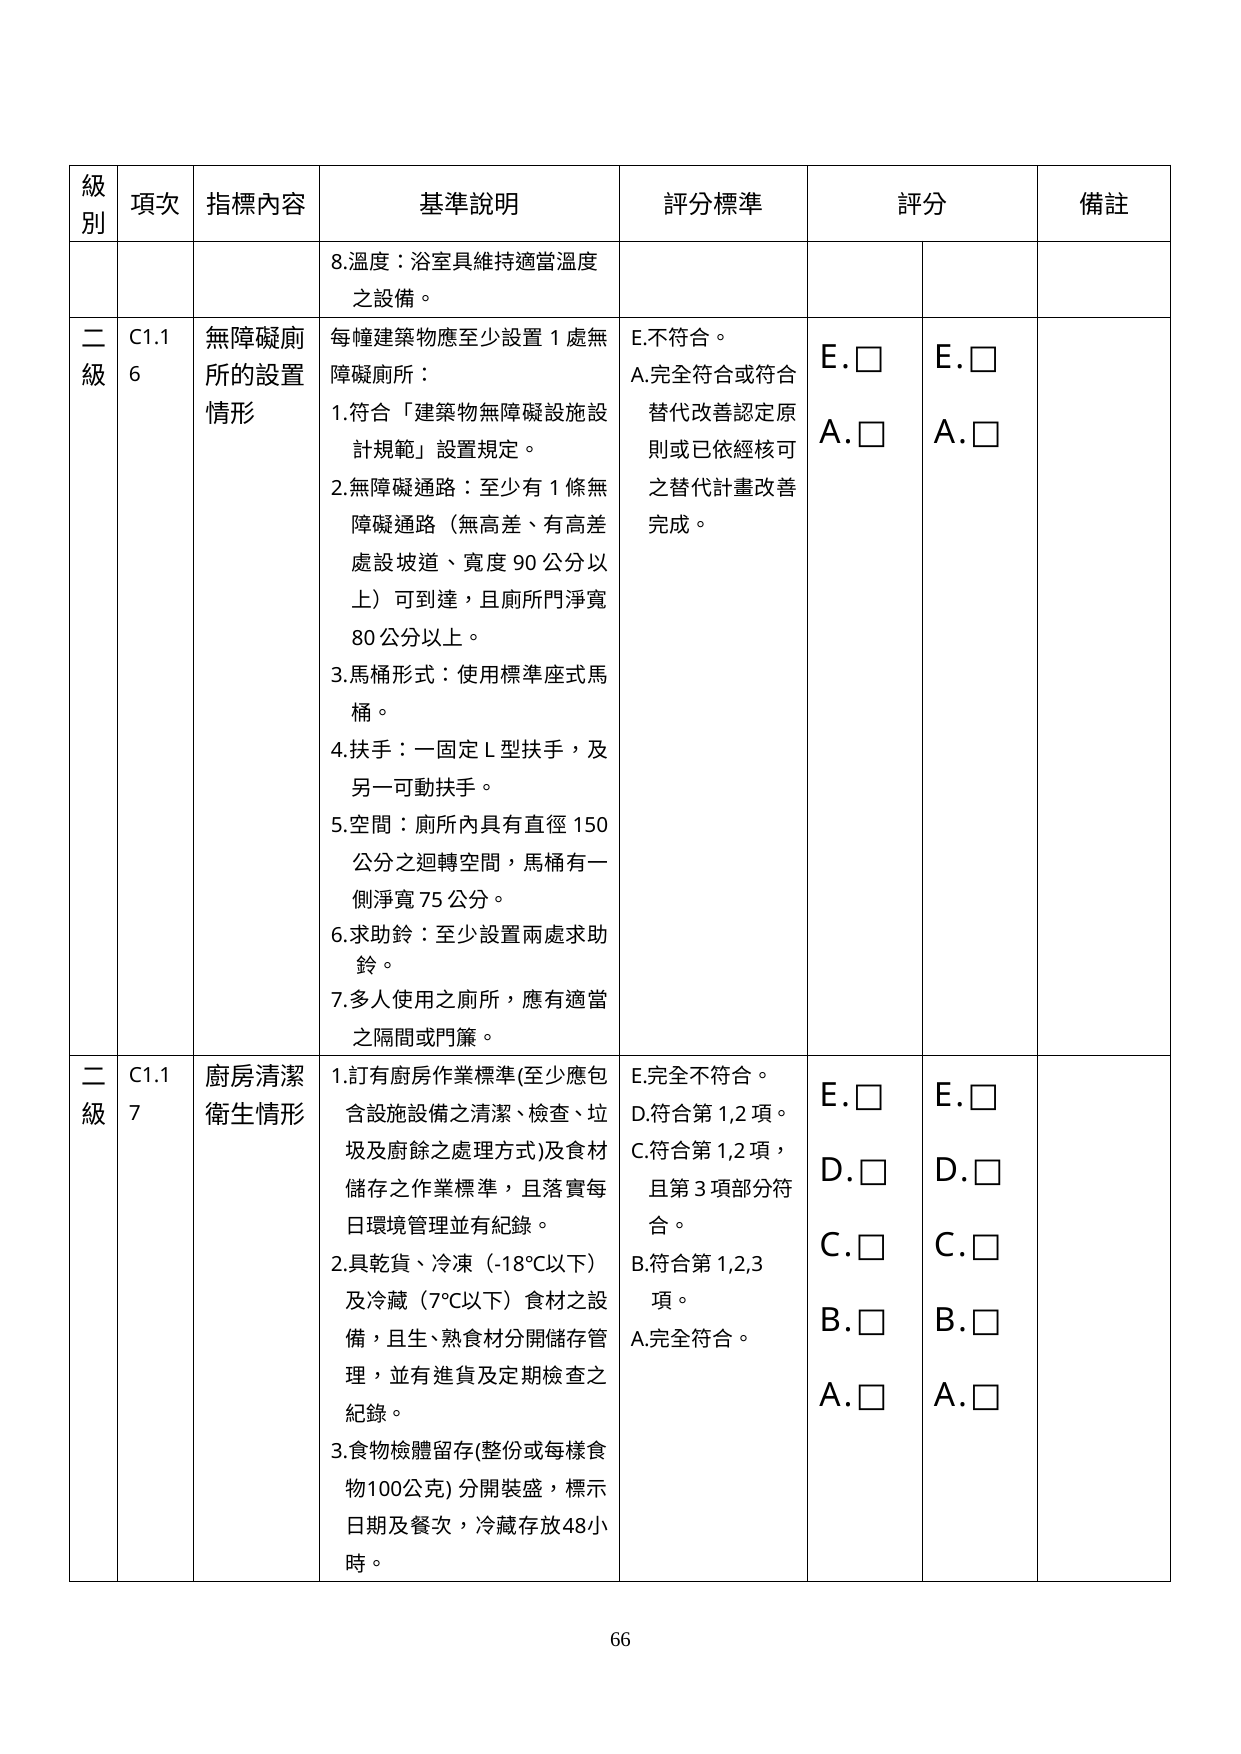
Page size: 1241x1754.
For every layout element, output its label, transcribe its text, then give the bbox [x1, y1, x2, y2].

table_cell 二級 [70, 318, 117, 1055]
table_cell E.□ A.□ [808, 318, 922, 1055]
table_cell E.不符合。 A.完全符合或符合替代改善認定原則或已依經核可之替代計畫改善完成。 [620, 318, 807, 1055]
table_header 指標內容 [194, 166, 319, 241]
table_header 評分標準 [620, 166, 807, 241]
table_cell [808, 242, 922, 317]
table_cell 8.溫度：浴室具維持適當溫度之設備。 [320, 242, 619, 317]
table_header 級別 [70, 166, 117, 241]
table_cell C1.16 [118, 318, 193, 1055]
table_cell [70, 242, 117, 317]
table_cell [1038, 1056, 1170, 1581]
table_cell [1038, 242, 1170, 317]
table_cell E.□ A.□ [923, 318, 1037, 1055]
table_cell 每幢建築物應至少設置1處無障礙廁所： 1.符合「建築物無障礙設施設計規範」設置規定。 2.無障礙通路：至少有1條無障礙通路（無高差、有高差處設坡道、寬度90公分以上）可到達，且廁所門淨寬80公分以上。 3.馬桶形式：使用標準座式馬桶。 4.扶手：一固定L型扶手，及另一可動扶手。 5.空間：廁所內具有直徑150公分之迴轉空間，馬桶有一側淨寬75公分。 6.求助鈴：至少設置兩處求助鈴。 7.多人使用之廁所，應有適當之隔間或門簾。 [320, 318, 619, 1055]
table_cell [1038, 318, 1170, 1055]
table_header 基準說明 [320, 166, 619, 241]
table_header 項次 [118, 166, 193, 241]
table_cell C1.17 [118, 1056, 193, 1581]
table_cell E.□ D.□ C.□ B.□ A.□ [923, 1056, 1037, 1581]
table_cell [923, 242, 1037, 317]
table_cell E.□ D.□ C.□ B.□ A.□ [808, 1056, 922, 1581]
table_cell [118, 242, 193, 317]
table_cell 二級 [70, 1056, 117, 1581]
table_cell [620, 242, 807, 317]
table_header 備註 [1038, 166, 1170, 241]
table_cell 無障礙廁所的設置情形 [194, 318, 319, 1055]
table_cell 1.訂有廚房作業標準(至少應包含設施設備之清潔、檢查、垃圾及廚餘之處理方式)及食材儲存之作業標準，且落實每日環境管理並有紀錄。 2.具乾貨、冷凍（-18℃以下）及冷藏（7℃以下）食材之設備，且生、熟食材分開儲存管理，並有進貨及定期檢查之紀錄。 3.食物檢體留存(整份或每樣食物100公克) 分開裝盛，標示日期及餐次，冷藏存放48小時。 [320, 1056, 619, 1581]
table_cell 廚房清潔衛生情形 [194, 1056, 319, 1581]
table_cell E.完全不符合。 D.符合第1,2項。 C.符合第1,2項，且第3項部分符合。 B.符合第1,2,3項。 A.完全符合。 [620, 1056, 807, 1581]
table_header 評分 [808, 166, 1037, 241]
table_cell [194, 242, 319, 317]
